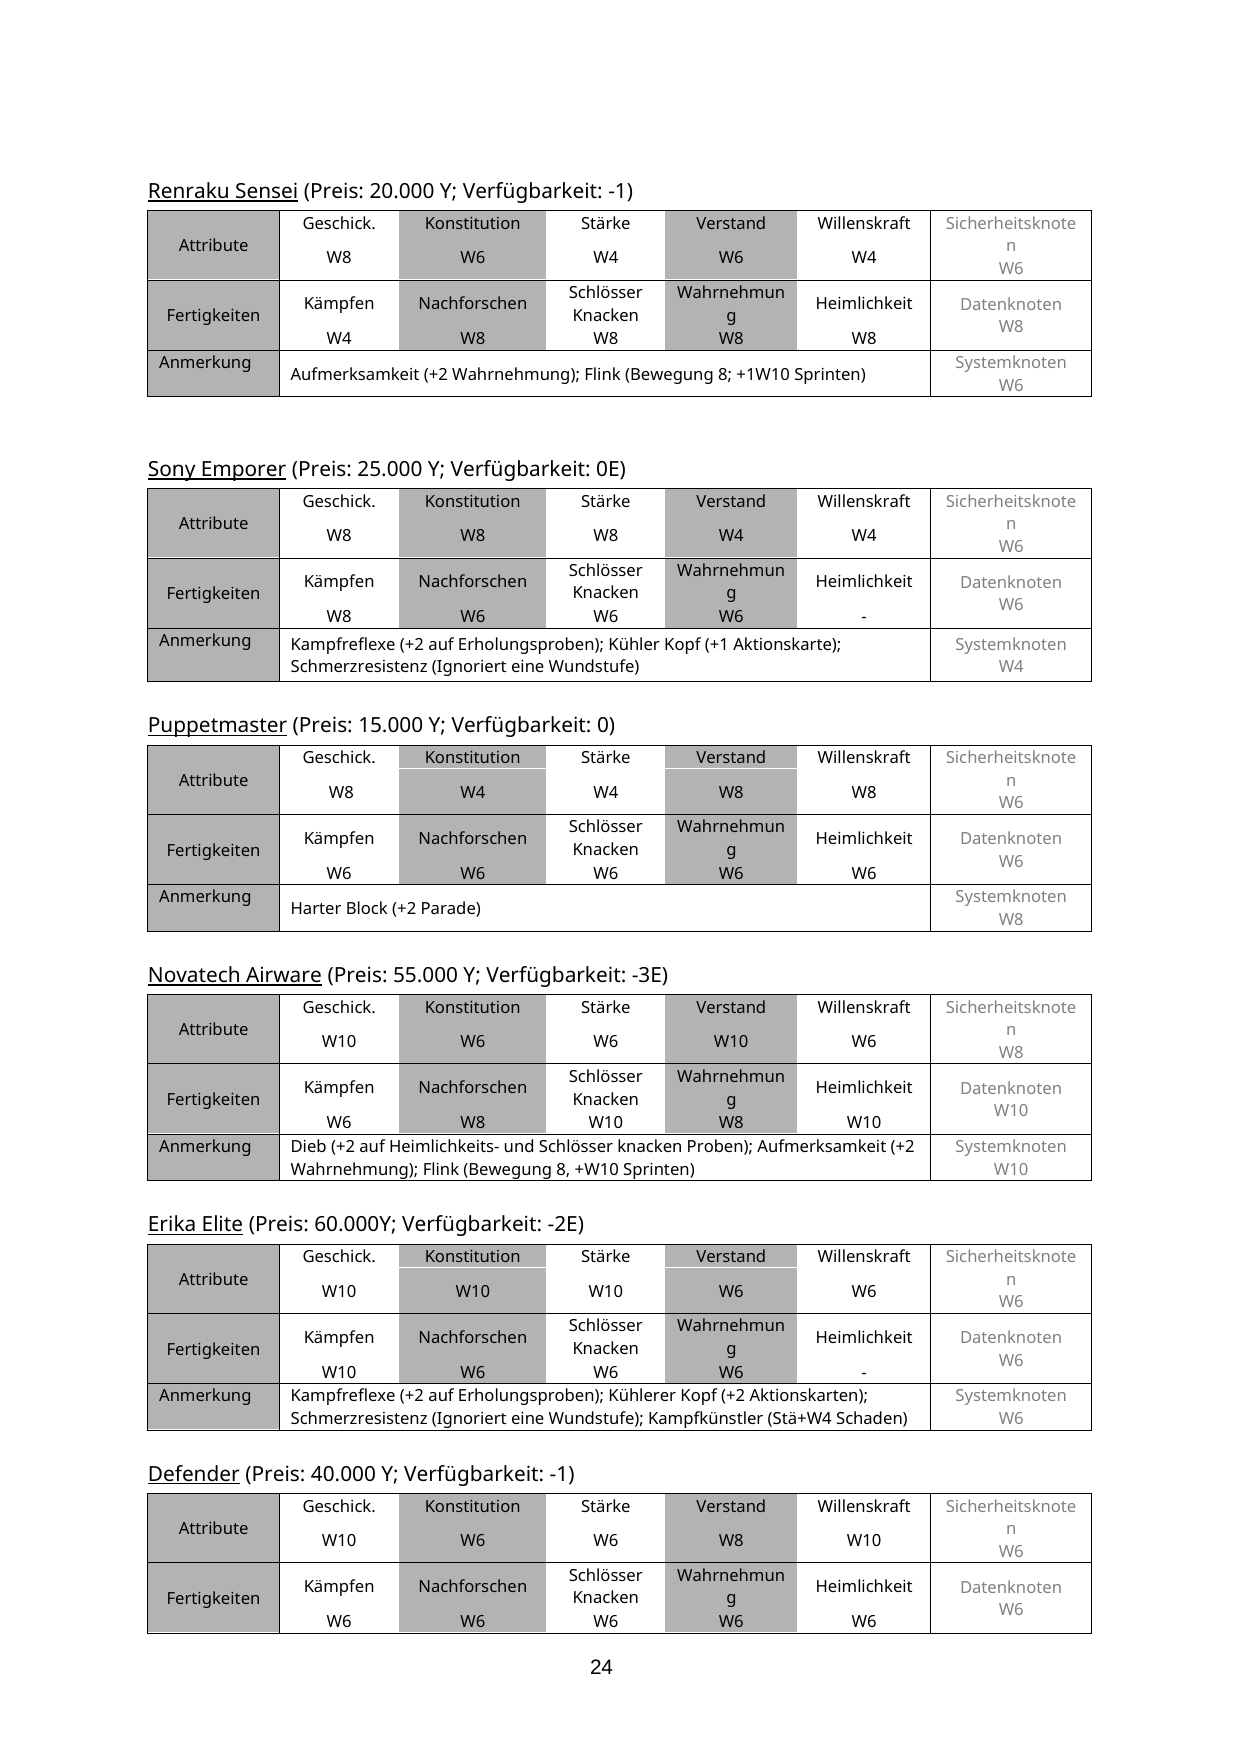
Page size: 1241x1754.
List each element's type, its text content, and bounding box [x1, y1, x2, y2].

table_header Geschick. [280, 1494, 399, 1517]
table_header Konstitution [399, 489, 546, 512]
table_cell W8 [665, 1517, 797, 1562]
table_header Sicherheitsknoten W6 [931, 1494, 1091, 1562]
table_cell W10 [546, 1268, 664, 1313]
table_cell Kämpfen [280, 815, 399, 860]
table_cell W8 [665, 1110, 797, 1133]
table_cell Datenknoten W8 [931, 281, 1091, 350]
table_header Konstitution [399, 995, 546, 1018]
table_header Verstand [665, 1494, 797, 1517]
table_cell W6 [546, 1517, 664, 1562]
table_header Stärke [546, 746, 664, 768]
table_cell Anmerkung [148, 1384, 279, 1429]
table_header Konstitution [399, 1245, 546, 1267]
table_cell Heimlichkeit [798, 1563, 930, 1609]
table_cell W8 [665, 769, 797, 814]
table_cell Kampfreflexe (+2 auf Erholungsproben); Kühlerer Kopf (+2 Aktionskarten); Schmerzresistenz (Ignoriert eine Wundstufe); Kampfkünstler (Stä+W4 Schaden) [280, 1384, 930, 1429]
table_cell W8 [798, 769, 930, 814]
table_cell Datenknoten W6 [931, 1563, 1091, 1632]
table_header Attribute [148, 1245, 279, 1313]
table_cell W4 [798, 234, 930, 279]
table_cell Nachforschen [399, 559, 546, 604]
table_cell W6 [546, 1359, 664, 1383]
table_cell W4 [399, 769, 546, 814]
table_cell Datenknoten W6 [931, 1314, 1091, 1383]
table_header Stärke [546, 489, 664, 512]
table_cell W6 [665, 1609, 797, 1632]
table_header Verstand [665, 746, 797, 768]
table_cell Datenknoten W6 [931, 559, 1091, 628]
table_header Willenskraft [798, 1494, 930, 1517]
table_cell Nachforschen [399, 815, 546, 860]
table_cell W6 [280, 1609, 399, 1632]
table_cell Schlösser Knacken [546, 1064, 664, 1110]
table_cell Nachforschen [399, 1563, 546, 1609]
table_header Willenskraft [798, 995, 930, 1018]
table_header Sicherheitsknoten W8 [931, 995, 1091, 1063]
table_cell W10 [399, 1268, 546, 1313]
table_cell W4 [546, 769, 664, 814]
table_cell W6 [399, 860, 546, 884]
table_header Sicherheitsknoten W6 [931, 1245, 1091, 1313]
table_header Stärke [546, 1245, 664, 1267]
table_cell Nachforschen [399, 1314, 546, 1359]
table_header Sicherheitsknoten W6 [931, 489, 1091, 557]
table_header Verstand [665, 995, 797, 1018]
table_cell Fertigkeiten [148, 281, 279, 350]
table_header Geschick. [280, 995, 399, 1018]
table_cell Wahrnehmung [665, 281, 797, 326]
table_cell Dieb (+2 auf Heimlichkeits- und Schlösser knacken Proben); Aufmerksamkeit (+2 Wahrnehmung); Flink (Bewegung 8, +W10 Sprinten) [280, 1135, 930, 1180]
table_cell Anmerkung [148, 885, 279, 931]
text Erika Elite (Preis: 60.000Y; Verfügbarkeit: -2E) [148, 1209, 1092, 1238]
table_cell W4 [546, 234, 664, 279]
text Renraku Sensei (Preis: 20.000 Y; Verfügbarkeit: -1) [148, 176, 1092, 204]
table_cell Wahrnehmung [665, 1064, 797, 1110]
table_cell Heimlichkeit [798, 1064, 930, 1110]
table_cell - [798, 604, 930, 628]
table_header Konstitution [399, 746, 546, 768]
table_cell W6 [798, 1609, 930, 1632]
table_cell Systemknoten W4 [931, 629, 1091, 681]
table_cell W8 [399, 326, 546, 350]
table_cell W4 [798, 512, 930, 557]
table_cell W6 [399, 1609, 546, 1632]
table_cell Nachforschen [399, 1064, 546, 1110]
table_cell Schlösser Knacken [546, 815, 664, 860]
table_cell W6 [798, 860, 930, 884]
table_cell W6 [798, 1268, 930, 1313]
table_header Konstitution [399, 1494, 546, 1517]
table_cell W6 [280, 1110, 399, 1133]
table_cell Systemknoten W6 [931, 351, 1091, 396]
table_header Attribute [148, 746, 279, 814]
table_header Willenskraft [798, 746, 930, 768]
table_cell Heimlichkeit [798, 815, 930, 860]
table_cell W6 [399, 1018, 546, 1063]
table_cell Datenknoten W6 [931, 815, 1091, 884]
table_cell W8 [665, 326, 797, 350]
table_header Geschick. [280, 211, 399, 234]
table_cell W6 [546, 1609, 664, 1632]
table_cell W10 [546, 1110, 664, 1133]
table_cell Datenknoten W10 [931, 1064, 1091, 1133]
text Novatech Airware (Preis: 55.000 Y; Verfügbarkeit: -3E) [148, 960, 1092, 988]
table_header Geschick. [280, 1245, 399, 1267]
table_cell W6 [280, 860, 399, 884]
table_header Verstand [665, 1245, 797, 1267]
table_cell W6 [665, 1268, 797, 1313]
table_cell W6 [798, 1018, 930, 1063]
table_cell W10 [280, 1517, 399, 1562]
table_cell Systemknoten W10 [931, 1135, 1091, 1180]
table_cell Fertigkeiten [148, 1563, 279, 1632]
table_header Attribute [148, 211, 279, 279]
table_cell Systemknoten W8 [931, 885, 1091, 931]
table_header Geschick. [280, 746, 399, 768]
table_cell Kampfreflexe (+2 auf Erholungsproben); Kühler Kopf (+1 Aktionskarte); Schmerzresistenz (Ignoriert eine Wundstufe) [280, 629, 930, 681]
table_cell Systemknoten W6 [931, 1384, 1091, 1429]
table_cell Fertigkeiten [148, 559, 279, 628]
table_cell W6 [546, 860, 664, 884]
table_cell Anmerkung [148, 629, 279, 681]
table_cell W6 [399, 604, 546, 628]
table_cell Harter Block (+2 Parade) [280, 885, 930, 931]
table_cell Anmerkung [148, 1135, 279, 1180]
table_cell W10 [280, 1018, 399, 1063]
table_header Konstitution [399, 211, 546, 234]
table_cell W10 [798, 1110, 930, 1133]
text Sony Emporer (Preis: 25.000 Y; Verfügbarkeit: 0E) [148, 454, 1092, 482]
table_header Attribute [148, 1494, 279, 1562]
table_cell Schlösser Knacken [546, 559, 664, 604]
table_cell Heimlichkeit [798, 281, 930, 326]
table_cell W10 [280, 1359, 399, 1383]
table_header Willenskraft [798, 1245, 930, 1267]
table_cell Kämpfen [280, 1563, 399, 1609]
table_cell Wahrnehmung [665, 815, 797, 860]
table_cell W8 [798, 326, 930, 350]
table_cell W6 [665, 860, 797, 884]
table_cell W4 [665, 512, 797, 557]
table_header Stärke [546, 995, 664, 1018]
table_header Sicherheitsknoten W6 [931, 746, 1091, 814]
table_cell - [798, 1359, 930, 1383]
table_cell W6 [399, 234, 546, 279]
table_cell W6 [665, 234, 797, 279]
table_header Stärke [546, 211, 664, 234]
table_cell Schlösser Knacken [546, 1314, 664, 1359]
table_cell Kämpfen [280, 559, 399, 604]
table_cell Wahrnehmung [665, 1563, 797, 1609]
table_cell Wahrnehmung [665, 1314, 797, 1359]
table_cell W8 [546, 512, 664, 557]
table_cell W10 [798, 1517, 930, 1562]
table_cell W8 [280, 512, 399, 557]
text Defender (Preis: 40.000 Y; Verfügbarkeit: -1) [148, 1459, 1092, 1487]
table_cell Schlösser Knacken [546, 281, 664, 326]
table_header Verstand [665, 489, 797, 512]
table_cell Heimlichkeit [798, 1314, 930, 1359]
table_header Attribute [148, 995, 279, 1063]
table_cell W6 [399, 1359, 546, 1383]
table_cell W8 [280, 769, 399, 814]
table_header Stärke [546, 1494, 664, 1517]
table_cell W8 [546, 326, 664, 350]
table_cell Nachforschen [399, 281, 546, 326]
table_cell Kämpfen [280, 1064, 399, 1110]
table_header Sicherheitsknoten W6 [931, 211, 1091, 279]
table_cell W6 [665, 604, 797, 628]
table_cell Heimlichkeit [798, 559, 930, 604]
table_cell Kämpfen [280, 281, 399, 326]
table_header Willenskraft [798, 489, 930, 512]
table_cell Schlösser Knacken [546, 1563, 664, 1609]
table_cell W10 [665, 1018, 797, 1063]
table_header Verstand [665, 211, 797, 234]
table_cell Fertigkeiten [148, 815, 279, 884]
table_header Willenskraft [798, 211, 930, 234]
table_cell Anmerkung [148, 351, 279, 396]
table_cell Kämpfen [280, 1314, 399, 1359]
table_cell W6 [399, 1517, 546, 1562]
table_header Attribute [148, 489, 279, 557]
table_cell Wahrnehmung [665, 559, 797, 604]
table_cell Fertigkeiten [148, 1314, 279, 1383]
table_cell W8 [399, 1110, 546, 1133]
table_cell W6 [546, 1018, 664, 1063]
table_cell W6 [665, 1359, 797, 1383]
table_cell Aufmerksamkeit (+2 Wahrnehmung); Flink (Bewegung 8; +1W10 Sprinten) [280, 351, 930, 396]
table_cell W8 [399, 512, 546, 557]
table_cell W8 [280, 604, 399, 628]
table_cell W10 [280, 1268, 399, 1313]
table_cell W8 [280, 234, 399, 279]
table_cell Fertigkeiten [148, 1064, 279, 1133]
text Puppetmaster (Preis: 15.000 Y; Verfügbarkeit: 0) [148, 711, 1092, 739]
table_header Geschick. [280, 489, 399, 512]
table_cell W6 [546, 604, 664, 628]
table_cell W4 [280, 326, 399, 350]
